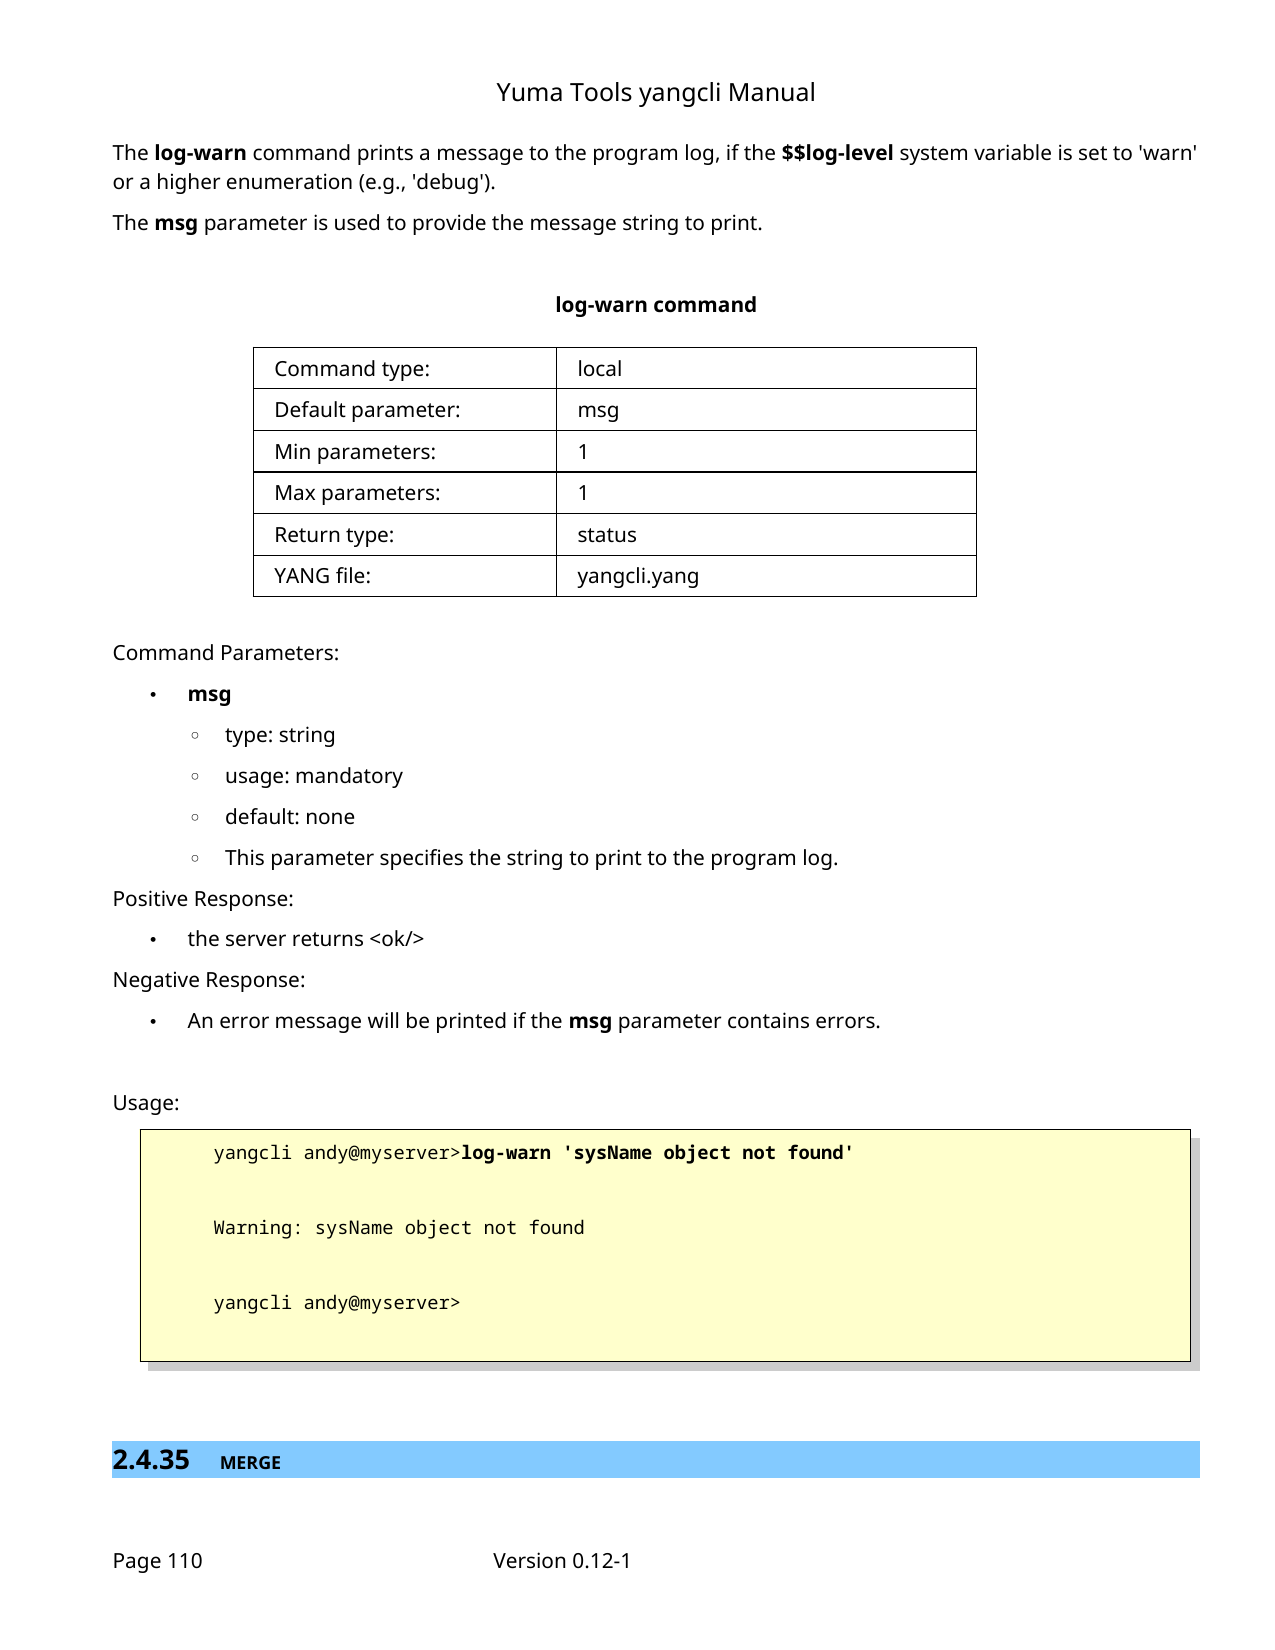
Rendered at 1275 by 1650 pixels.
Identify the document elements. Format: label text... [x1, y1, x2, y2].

list the server returns <ok/> [150, 924, 1200, 953]
text Negative Response: [112, 966, 1200, 994]
table_header Command type: [254, 348, 556, 388]
table_cell 1 [557, 473, 976, 513]
subtitle merge [112, 1441, 1200, 1478]
text The log-warn command prints a message to the program log, if the $$log-level system variable is set to 'warn' or a higher enumeration (e.g., 'debug'). [112, 138, 1200, 195]
list type: string [187, 720, 1200, 748]
table_cell 1 [557, 431, 976, 471]
table_cell Max parameters: [254, 473, 556, 513]
text Usage: [112, 1088, 1200, 1117]
list usage: mandatory [187, 761, 1200, 789]
table_cell status [557, 514, 976, 554]
text yangcli andy@myserver>log-warn 'sysName object not found' [141, 1130, 1190, 1165]
table_cell Default parameter: [254, 389, 556, 430]
table_cell Return type: [254, 514, 556, 554]
table_header local [557, 348, 976, 388]
text Warning: sysName object not found [141, 1204, 1190, 1240]
list default: none [187, 802, 1200, 830]
text yangcli andy@myserver> [141, 1279, 1190, 1315]
list An error message will be printed if the msg parameter contains errors. [150, 1006, 1200, 1035]
table_cell YANG file: [254, 556, 556, 596]
list This parameter specifies the string to print to the program log. [187, 843, 1200, 871]
table_cell msg [557, 389, 976, 430]
text Positive Response: [112, 884, 1200, 912]
text The msg parameter is used to provide the message string to print. [112, 208, 1200, 236]
list msg [150, 679, 1200, 707]
subtitle log-warn command [127, 290, 1185, 318]
table_cell Min parameters: [254, 431, 556, 471]
table_cell yangcli.yang [557, 556, 976, 596]
text Command Parameters: [112, 638, 1200, 666]
